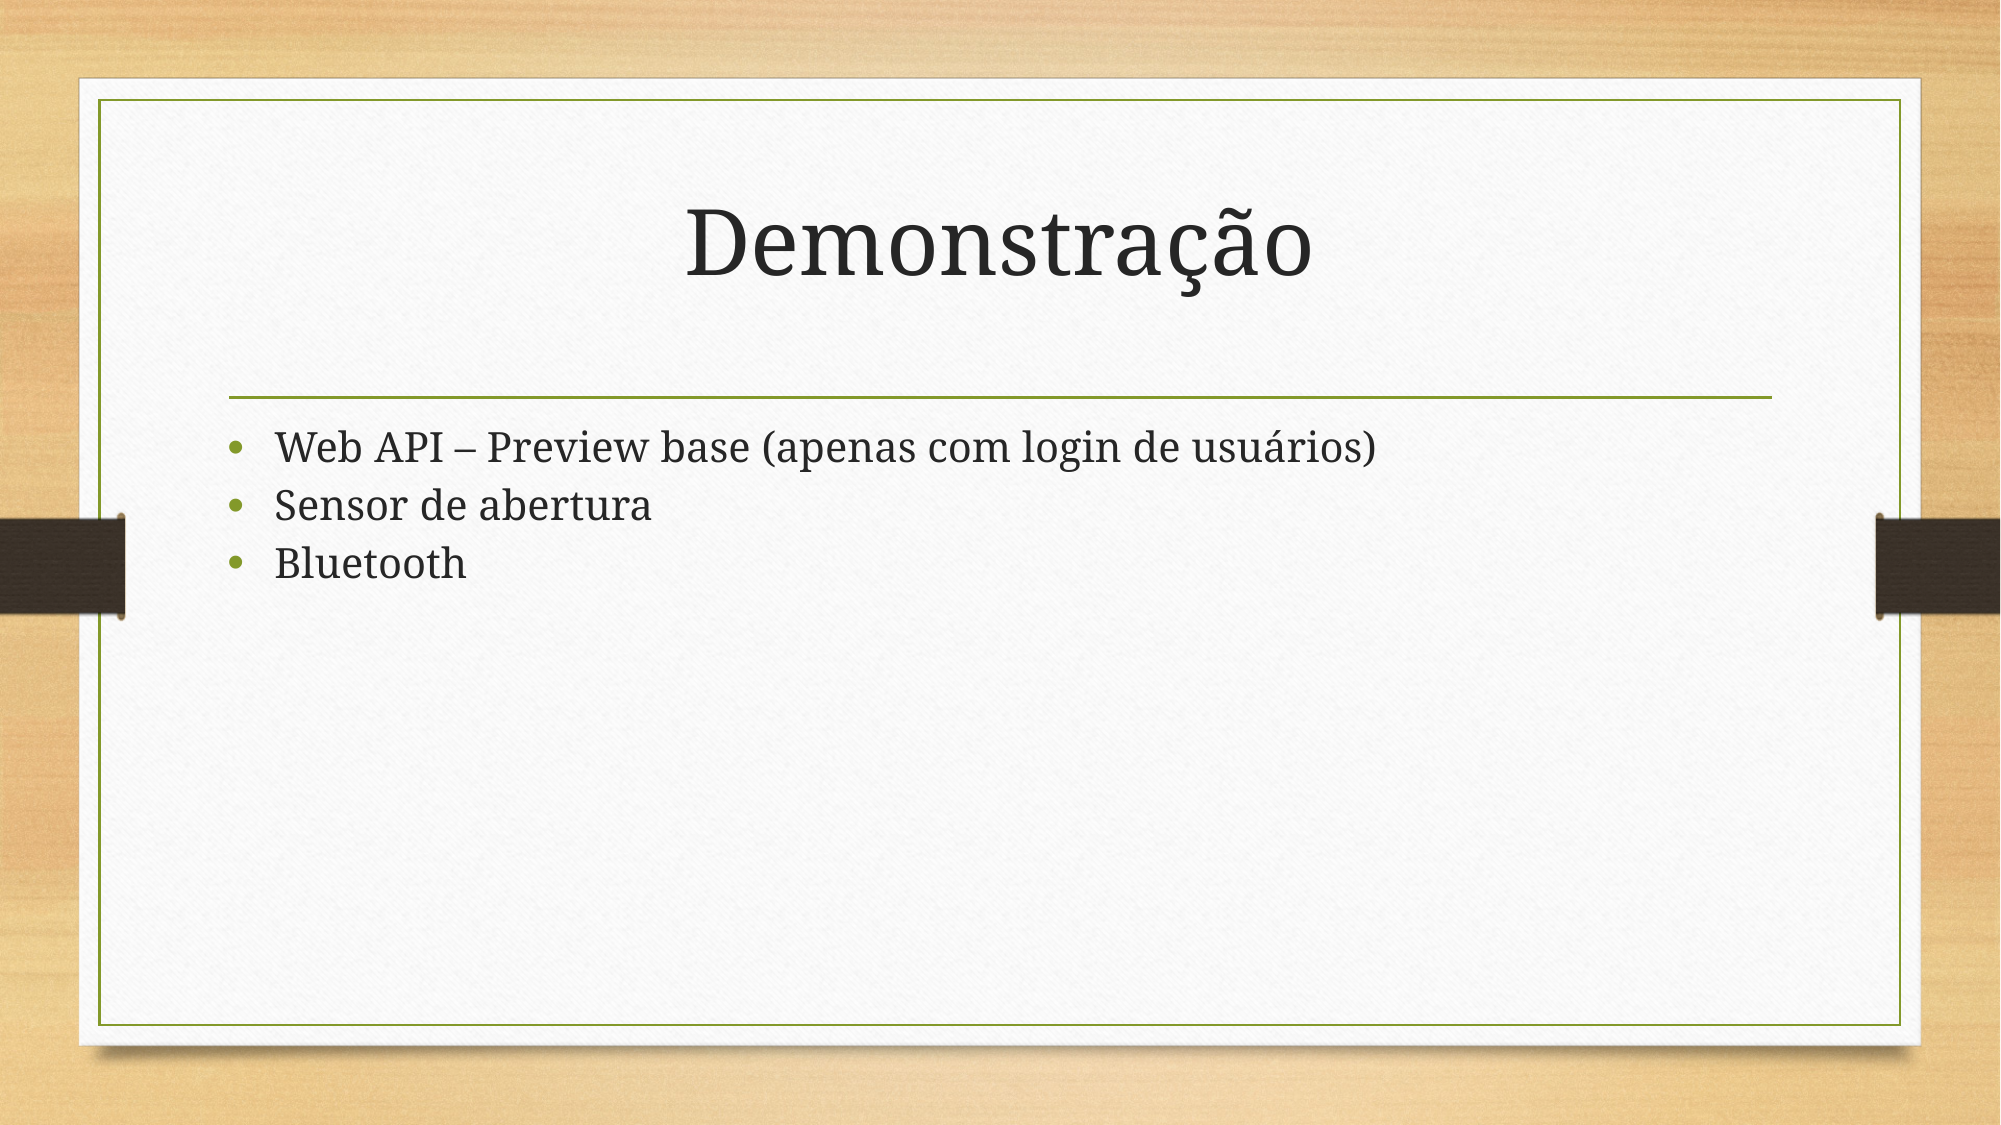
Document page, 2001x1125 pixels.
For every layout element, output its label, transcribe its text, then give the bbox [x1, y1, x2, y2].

text_box Demonstração [212, 131, 1788, 346]
list Web API – Preview base (apenas com login de usuários) Sensor de abertura Bluetooth [212, 419, 1837, 1011]
picture [0, 0, 2001, 1125]
